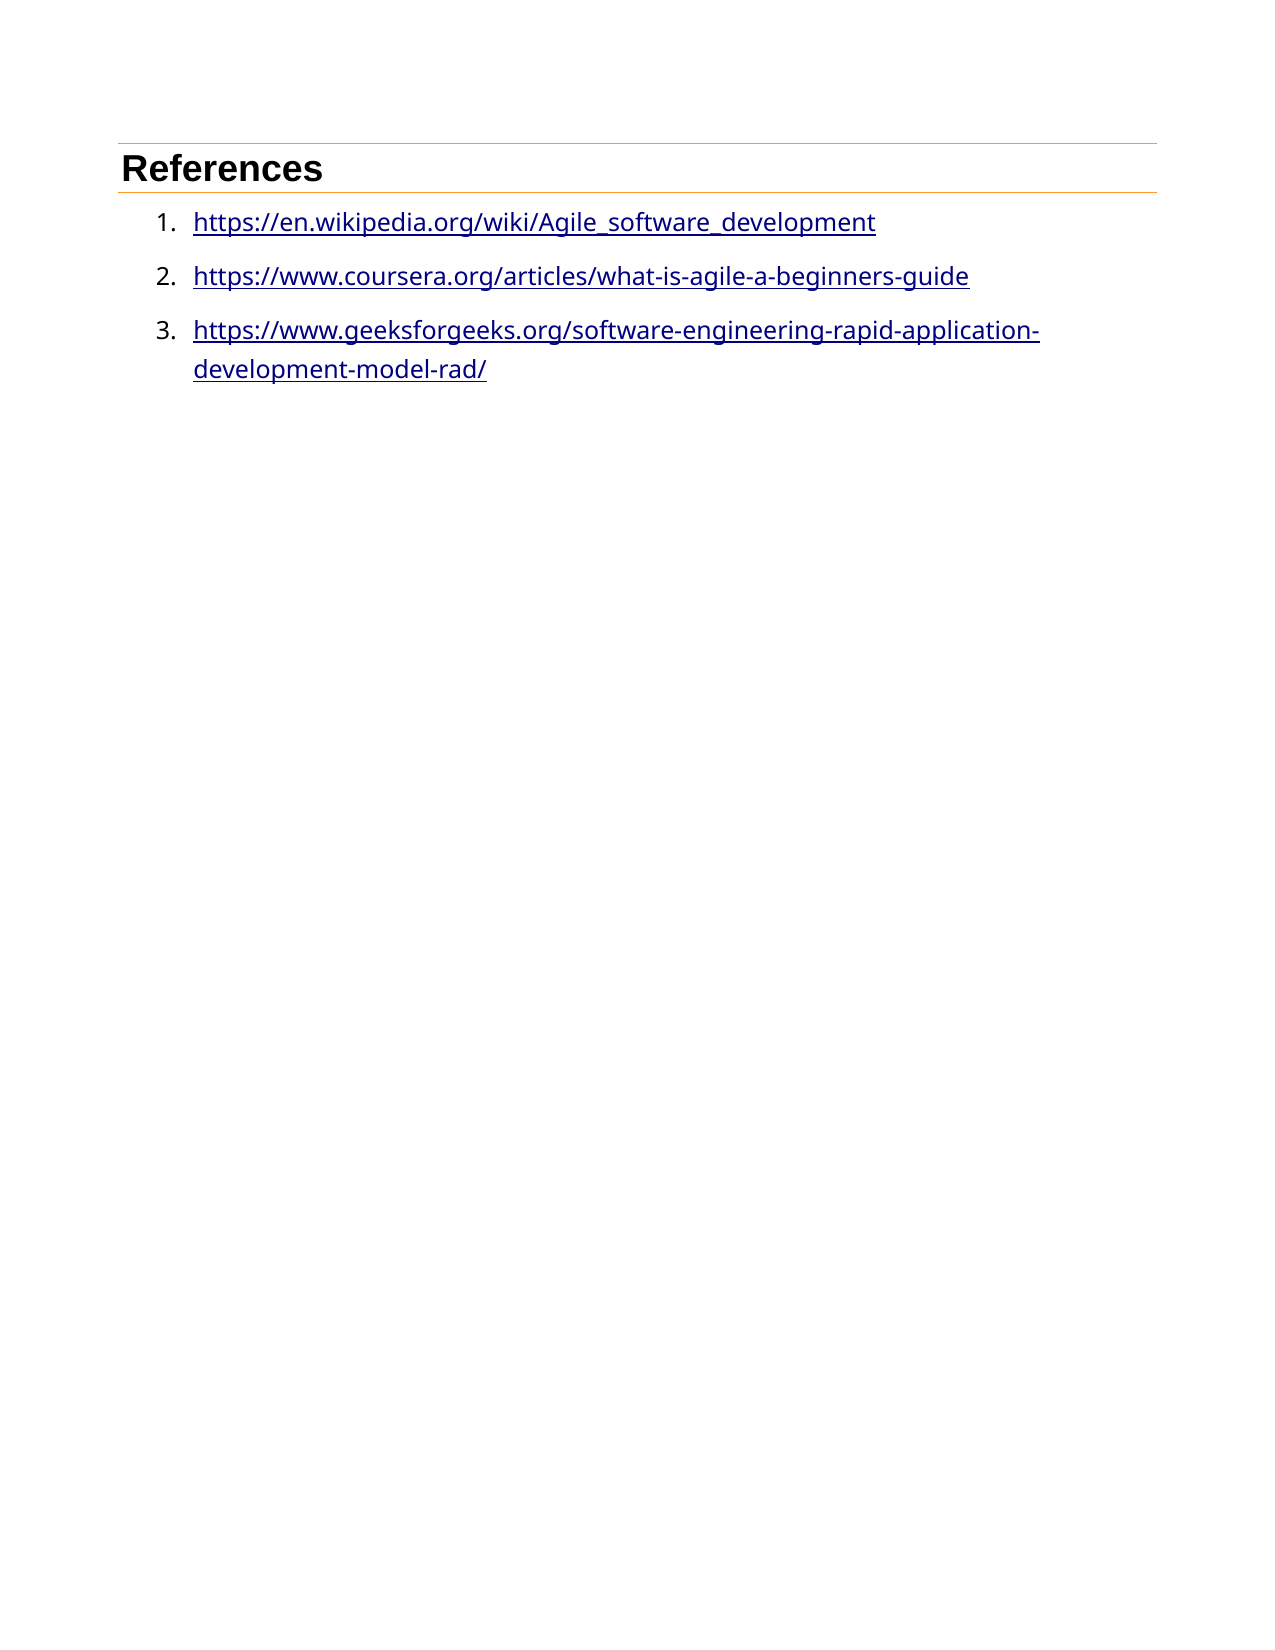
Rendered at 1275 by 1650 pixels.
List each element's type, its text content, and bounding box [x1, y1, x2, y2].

subtitle References [118, 144, 1157, 192]
list https://www.geeksforgeeks.org/software-engineering-rapid-application-development-model-rad/ [156, 312, 1157, 386]
list https://en.wikipedia.org/wiki/Agile_software_development [156, 205, 1157, 239]
list https://www.coursera.org/articles/what-is-agile-a-beginners-guide [156, 259, 1157, 293]
